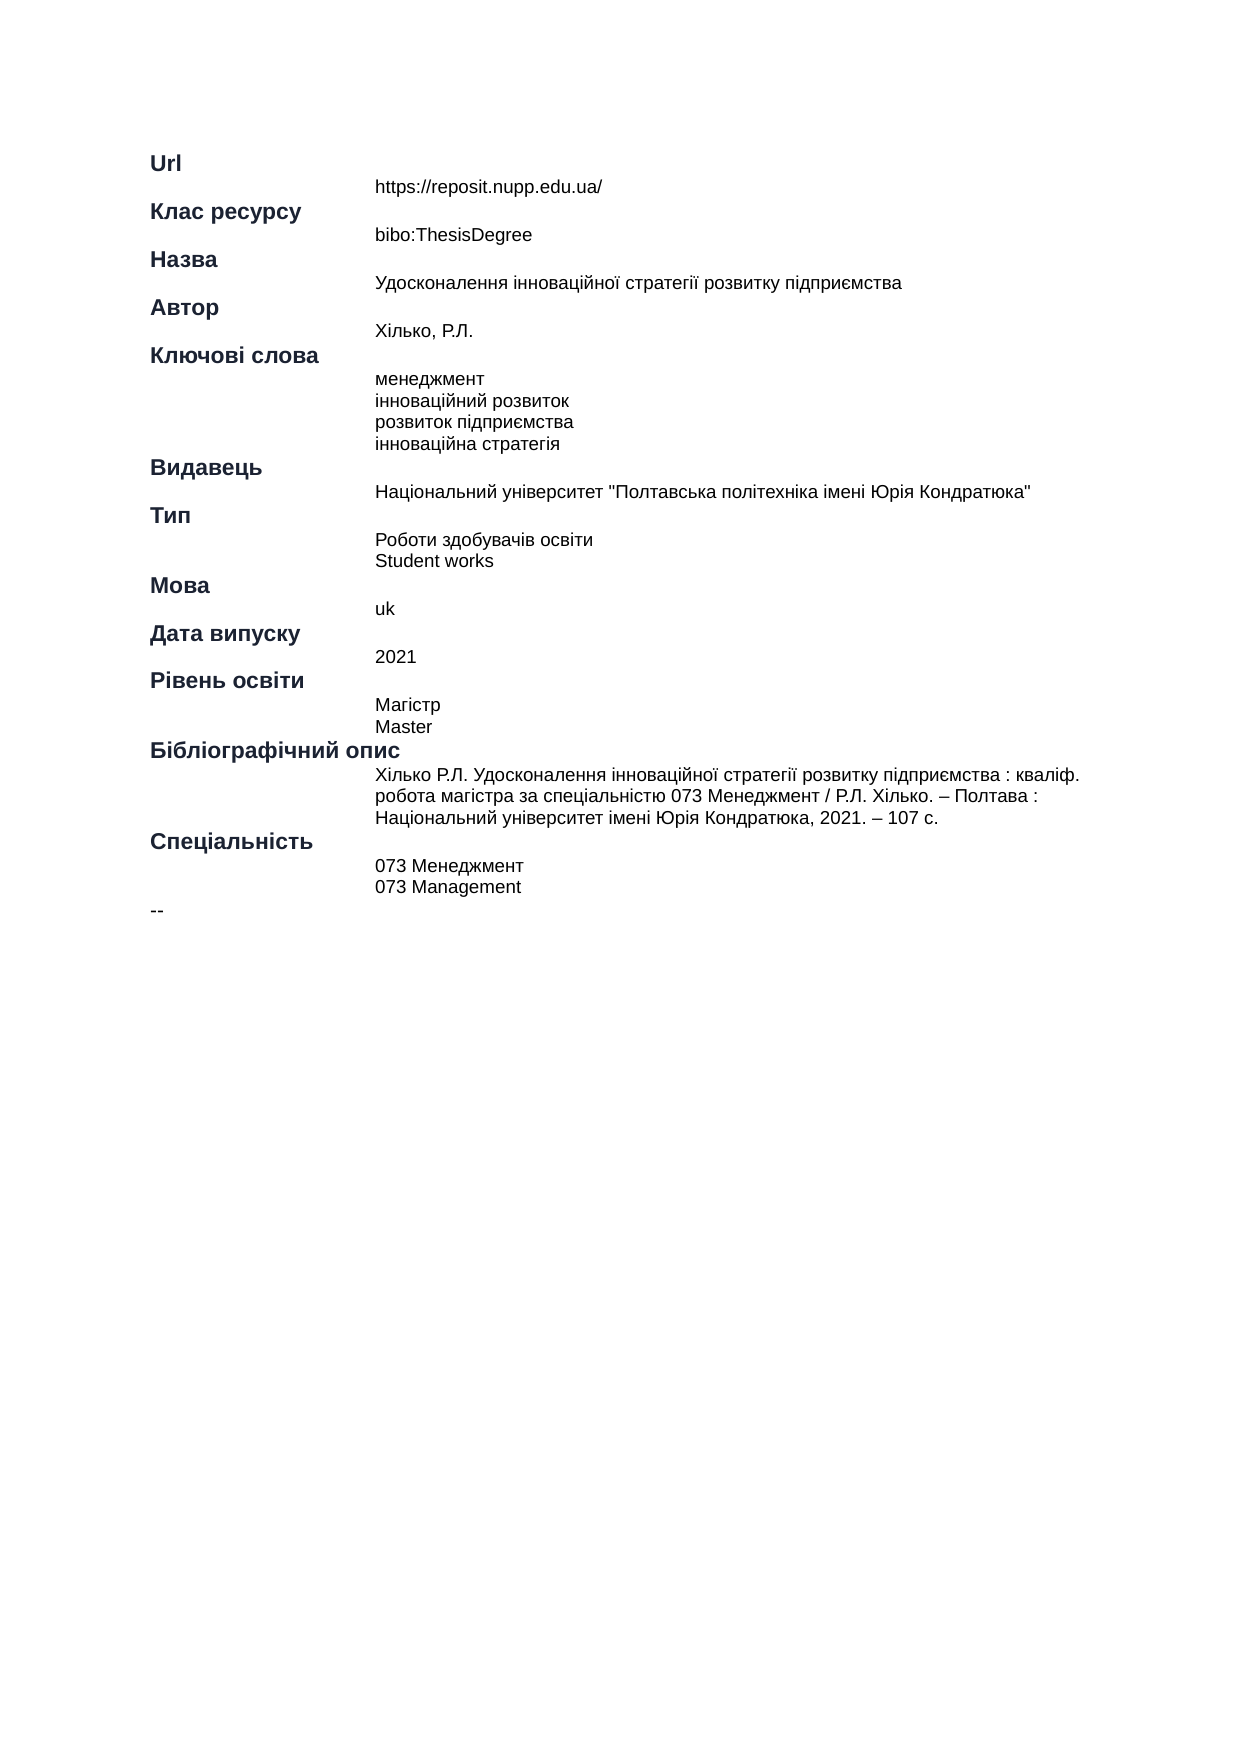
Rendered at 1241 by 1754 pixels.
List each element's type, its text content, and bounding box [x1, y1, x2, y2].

text 073 Management [375, 876, 1090, 897]
text Master [375, 715, 1090, 737]
text Видавець [150, 454, 1090, 481]
text Роботи здобувачів освіти [375, 528, 1090, 550]
text Хілько Р.Л. Удосконалення інноваційної стратегії розвитку підприємства : кваліф. робота магістра за спеціальністю 073 Менеджмент / Р.Л. Хілько. – Полтава : Національний університет імені Юрія Кондратюка, 2021. – 107 с. [375, 763, 1090, 828]
text Тип [150, 502, 1090, 528]
text uk [375, 598, 1090, 619]
text розвиток підприємства [375, 411, 1090, 433]
text Автор [150, 294, 1090, 320]
text Дата випуску [150, 619, 1090, 646]
text Клас ресурсу [150, 198, 1090, 224]
text Назва [150, 246, 1090, 272]
text Національний університет "Полтавська політехніка імені Юрія Кондратюка" [375, 481, 1090, 502]
text інноваційний розвиток [375, 389, 1090, 411]
text Url [150, 150, 1090, 176]
text Рівень освіти [150, 667, 1090, 694]
text 2021 [375, 646, 1090, 667]
text Ключові слова [150, 342, 1090, 368]
text Спеціальність [150, 828, 1090, 854]
text Бібліографічний опис [150, 737, 1090, 763]
text менеджмент [375, 368, 1090, 389]
text bibo:ThesisDegree [375, 224, 1090, 246]
text Хілько, Р.Л. [375, 320, 1090, 342]
text Мова [150, 572, 1090, 598]
text Student works [375, 550, 1090, 572]
text інноваційна стратегія [375, 433, 1090, 454]
text https://reposit.nupp.edu.ua/ [375, 176, 1090, 198]
text 073 Менеджмент [375, 854, 1090, 876]
text -- [150, 897, 1090, 921]
text Магістр [375, 694, 1090, 715]
text Удосконалення інноваційної стратегії розвитку підприємства [375, 272, 1090, 294]
